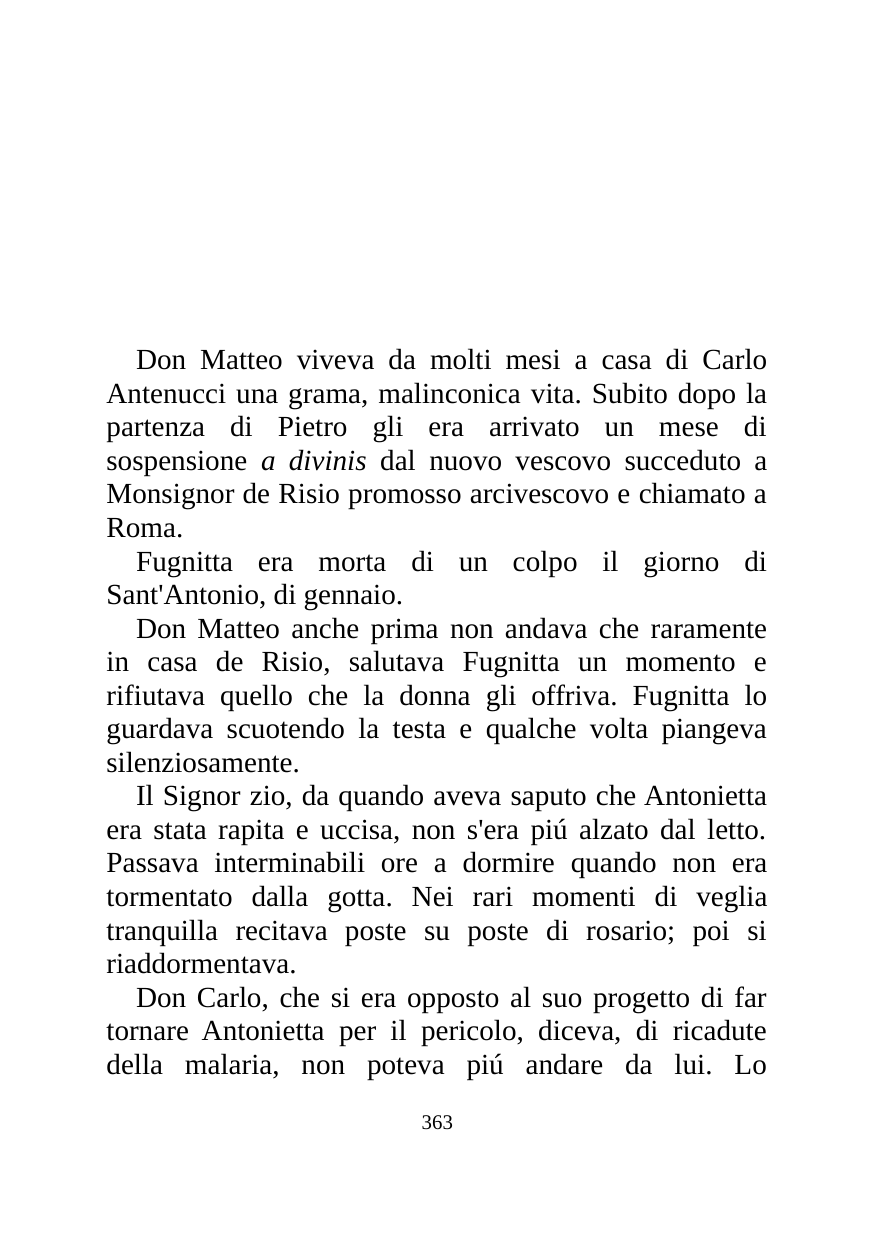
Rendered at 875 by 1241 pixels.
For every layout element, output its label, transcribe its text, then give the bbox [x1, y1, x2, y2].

text Don Matteo anche prima non andava che raramente in casa de Risio, salutava Fugnitta un momento e rifiutava quello che la donna gli offriva. Fugnitta lo guardava scuotendo la testa e qualche volta piangeva silenziosamente. [106, 611, 768, 778]
text Il Signor zio, da quando aveva saputo che Antonietta era stata rapita e uccisa, non s'era piú alzato dal letto. Passava interminabili ore a dormire quando non era tormentato dalla gotta. Nei rari momenti di veglia tranquilla recitava poste su poste di rosario; poi si riaddormentava. [106, 778, 768, 980]
text Don Matteo viveva da molti mesi a casa di Carlo Antenucci una grama, malinconica vita. Subito dopo la partenza di Pietro gli era arrivato un mese di sospensione a divinis dal nuovo vescovo succeduto a Monsignor de Risio promosso arcivescovo e chiamato a Roma. [106, 342, 768, 544]
text Don Carlo, che si era opposto al suo progetto di far tornare Antonietta per il pericolo, diceva, di ricadute della malaria, non poteva piú andare da lui. Lo [106, 980, 768, 1080]
text Fugnitta era morta di un colpo il giorno di Sant'Antonio, di gennaio. [106, 544, 768, 611]
